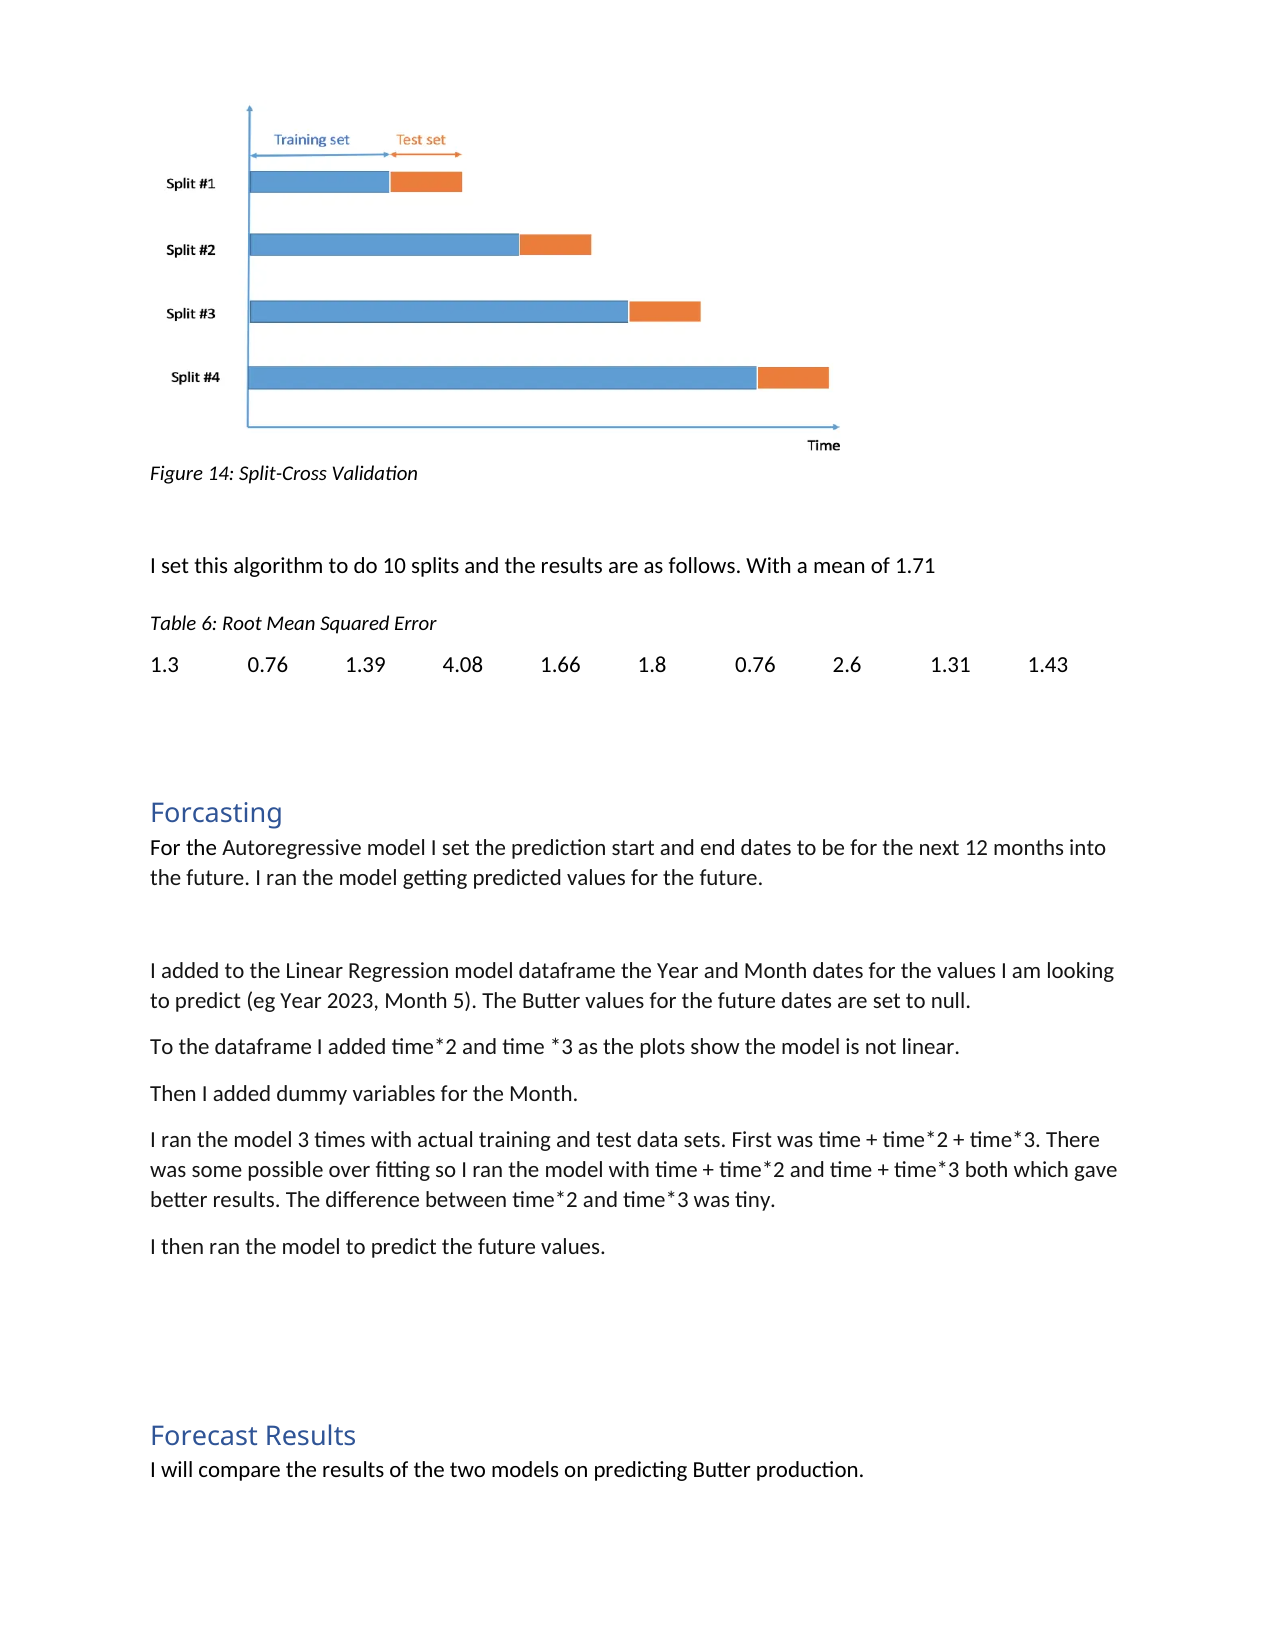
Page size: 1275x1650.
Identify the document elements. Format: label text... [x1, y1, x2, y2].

table_header 1.43 [1028, 650, 1125, 696]
text I ran the model 3 times with actual training and test data sets. First was time + time*2 + time*3. There was some possible over fitting so I ran the model with time + time*2 and time + time*3 both which gave better results. The difference between time*2 and time*3 was tiny. [150, 1125, 1125, 1213]
table_header 1.31 [930, 650, 1027, 696]
subtitle Forecast Results [150, 1416, 1125, 1453]
text Table 6: Root Mean Squared Error [150, 610, 1125, 635]
table_header 1.8 [638, 650, 735, 696]
text I then ran the model to predict the future values. [150, 1232, 1125, 1260]
text Then I added dummy variables for the Month. [150, 1079, 1125, 1107]
picture [150, 87, 853, 459]
subtitle Forcasting [150, 793, 1125, 830]
table_header 2.6 [833, 650, 930, 696]
table_header 0.76 [735, 650, 832, 696]
text I will compare the results of the two models on predicting Butter production. [150, 1456, 1125, 1483]
table_header 4.08 [443, 650, 540, 696]
text I set this algorithm to do 10 splits and the results are as follows. With a mean of 1.71 [150, 551, 1125, 579]
table_header 1.3 [150, 650, 247, 696]
text To the dataframe I added time*2 and time *3 as the plots show the model is not linear. [150, 1032, 1125, 1060]
text For the Autoregressive model I set the prediction start and end dates to be for the next 12 months into the future. I ran the model getting predicted values for the future. [150, 833, 1125, 891]
table_header 0.76 [248, 650, 345, 696]
text Figure 14: Split-Cross Validation [150, 459, 852, 486]
table_header 1.66 [540, 650, 637, 696]
table_header 1.39 [345, 650, 442, 696]
text I added to the Linear Regression model dataframe the Year and Month dates for the values I am looking to predict (eg Year 2023, Month 5). The Butter values for the future dates are set to null. [150, 956, 1125, 1014]
